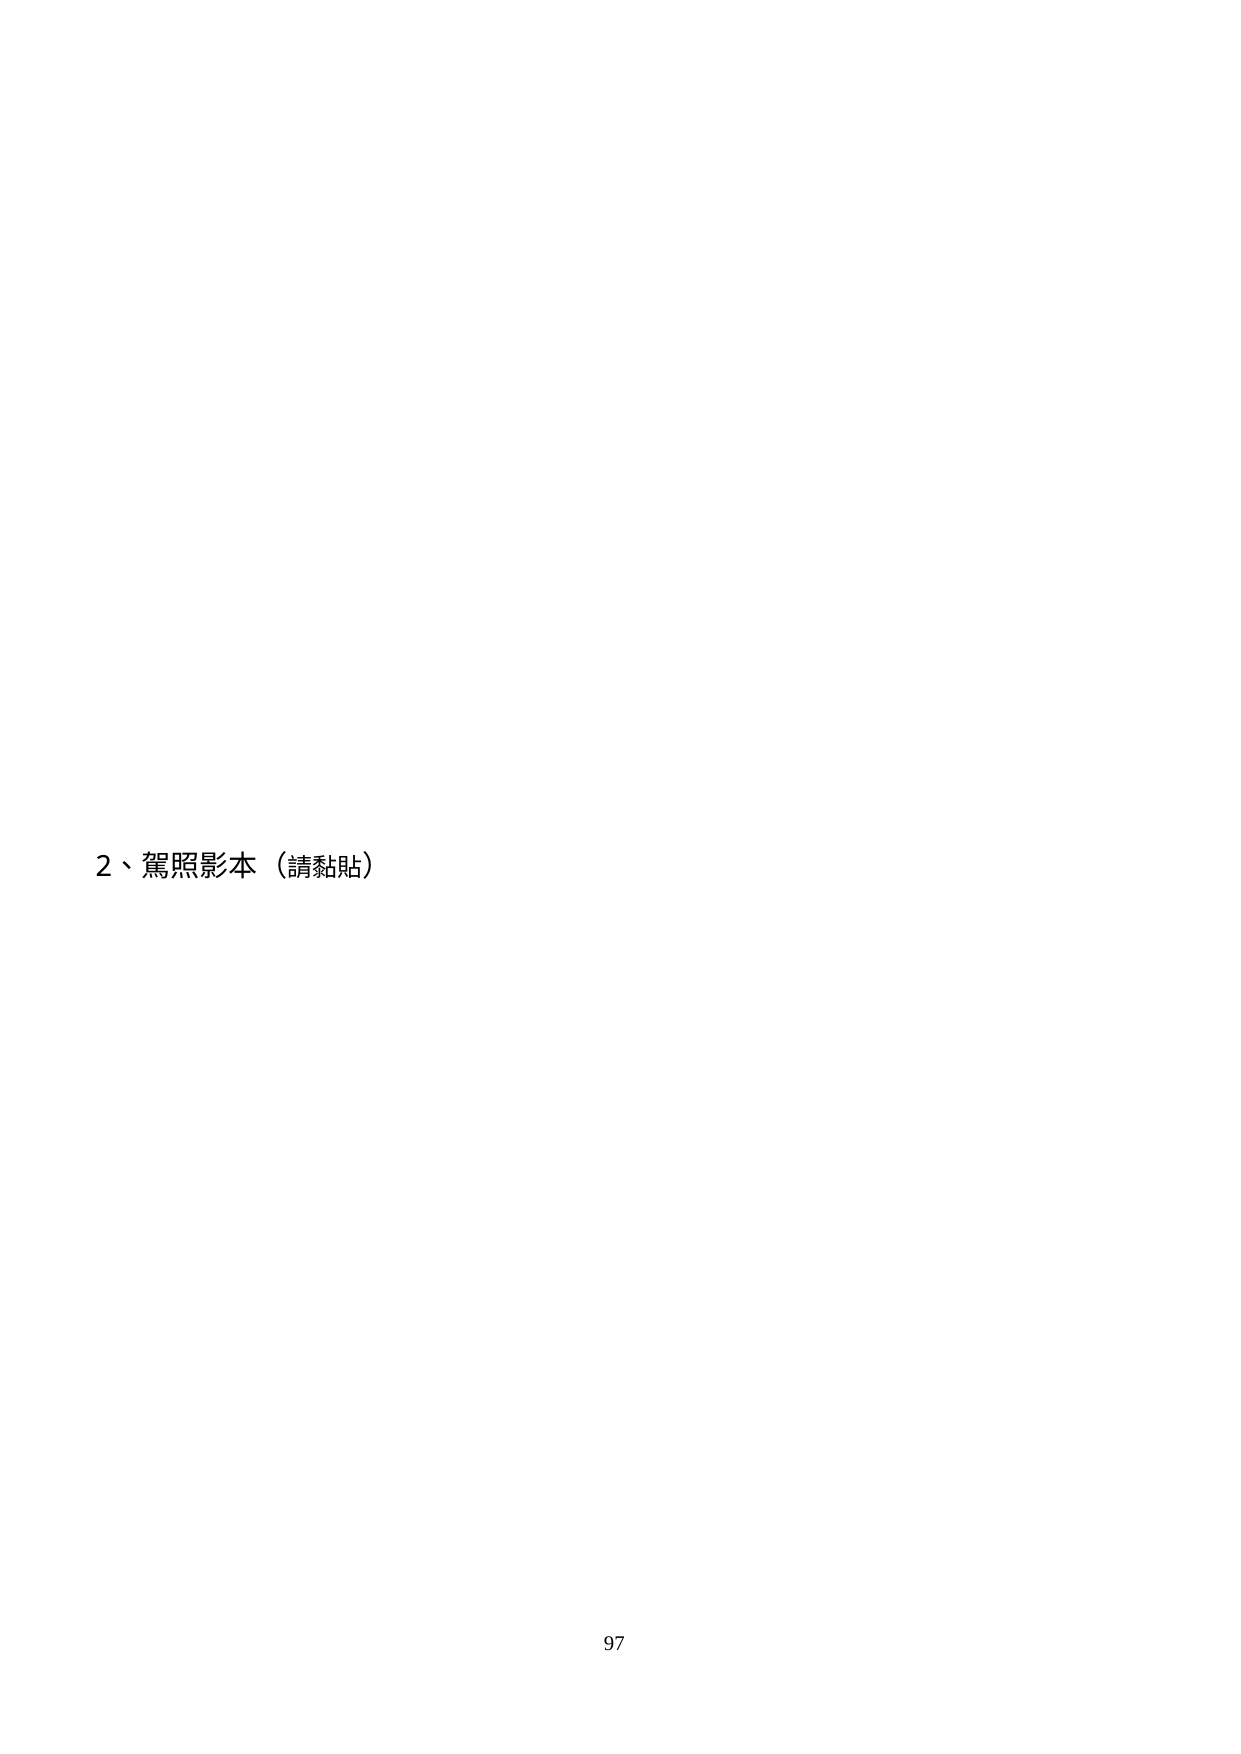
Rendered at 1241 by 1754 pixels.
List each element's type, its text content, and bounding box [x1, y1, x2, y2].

text 2、駕照影本（請黏貼） [94, 822, 1134, 884]
